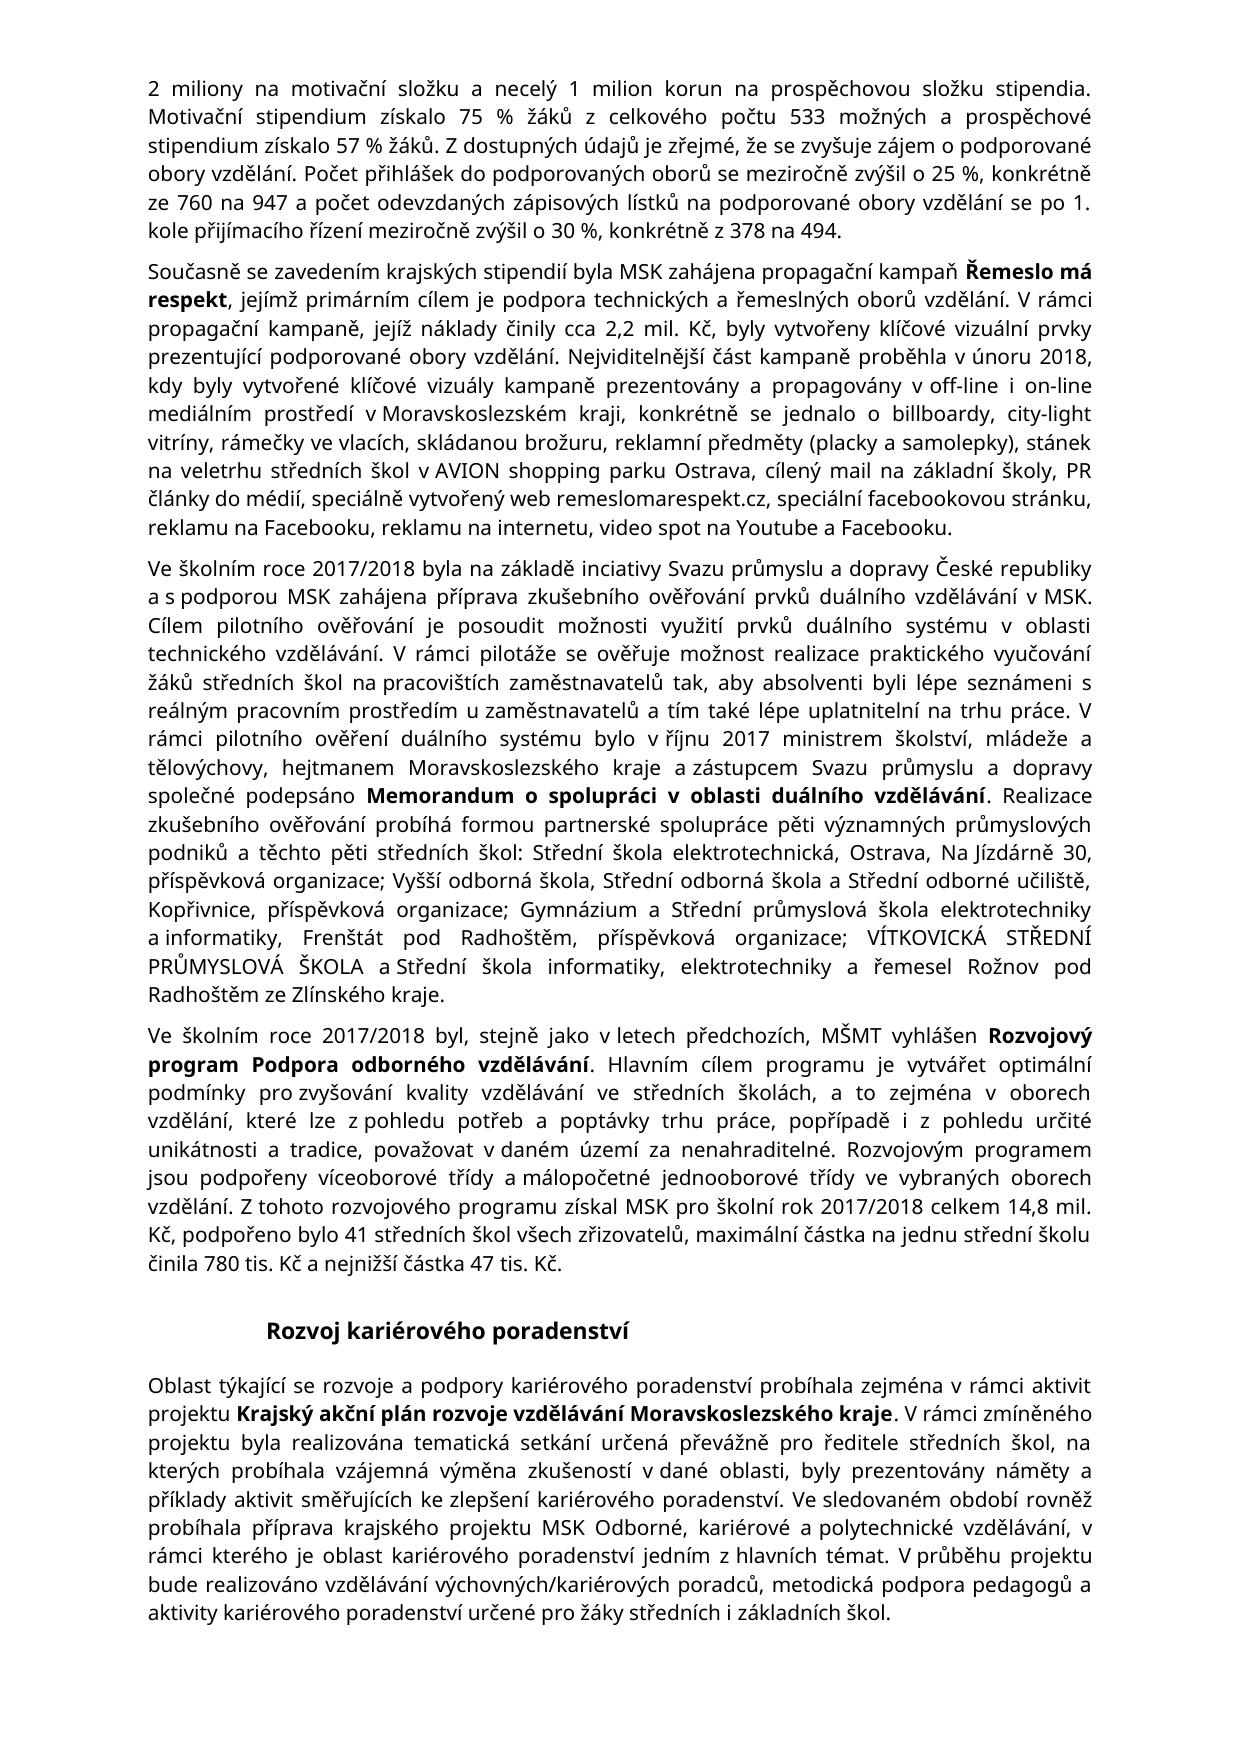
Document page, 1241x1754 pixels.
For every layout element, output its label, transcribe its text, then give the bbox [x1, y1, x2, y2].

text Ve školním roce 2017/2018 byla na základě inciativy Svazu průmyslu a dopravy České republiky a s podporou MSK zahájena příprava zkušebního ověřování prvků duálního vzdělávání v MSK. Cílem pilotního ověřování je posoudit možnosti využití prvků duálního systému v oblasti technického vzdělávání. V rámci pilotáže se ověřuje možnost realizace praktického vyučování žáků středních škol na pracovištích zaměstnavatelů tak, aby absolventi byli lépe seznámeni s reálným pracovním prostředím u zaměstnavatelů a tím také lépe uplatnitelní na trhu práce. V rámci pilotního ověření duálního systému bylo v říjnu 2017 ministrem školství, mládeže a tělovýchovy, hejtmanem Moravskoslezského kraje a zástupcem Svazu průmyslu a dopravy společné podepsáno Memorandum o spolupráci v oblasti duálního vzdělávání. Realizace zkušebního ověřování probíhá formou partnerské spolupráce pěti významných průmyslových podniků a těchto pěti středních škol: Střední škola elektrotechnická, Ostrava, Na Jízdárně 30, příspěvková organizace; Vyšší odborná škola, Střední odborná škola a Střední odborné učiliště, Kopřivnice, příspěvková organizace; Gymnázium a Střední průmyslová škola elektrotechniky a informatiky, Frenštát pod Radhoštěm, příspěvková organizace; VÍTKOVICKÁ STŘEDNÍ PRŮMYSLOVÁ ŠKOLA a Střední škola informatiky, elektrotechniky a řemesel Rožnov pod Radhoštěm ze Zlínského kraje. [148, 554, 1092, 1009]
text Současně se zavedením krajských stipendií byla MSK zahájena propagační kampaň Řemeslo má respekt, jejímž primárním cílem je podpora technických a řemeslných oborů vzdělání. V rámci propagační kampaně, jejíž náklady činily cca 2,2 mil. Kč, byly vytvořeny klíčové vizuální prvky prezentující podporované obory vzdělání. Nejviditelnější část kampaně proběhla v únoru 2018, kdy byly vytvořené klíčové vizuály kampaně prezentovány a propagovány v off-line i on-line mediálním prostředí v Moravskoslezském kraji, konkrétně se jednalo o billboardy, city-light vitríny, rámečky ve vlacích, skládanou brožuru, reklamní předměty (placky a samolepky), stánek na veletrhu středních škol v AVION shopping parku Ostrava, cílený mail na základní školy, PR články do médií, speciálně vytvořený web remeslomarespekt.cz, speciální facebookovou stránku, reklamu na Facebooku, reklamu na internetu, video spot na Youtube a Facebooku. [148, 257, 1092, 541]
text 2 miliony na motivační složku a necelý 1 milion korun na prospěchovou složku stipendia. Motivační stipendium získalo 75 % žáků z celkového počtu 533 možných a prospěchové stipendium získalo 57 % žáků. Z dostupných údajů je zřejmé, že se zvyšuje zájem o podporované obory vzdělání. Počet přihlášek do podporovaných oborů se meziročně zvýšil o 25 %, konkrétně ze 760 na 947 a počet odevzdaných zápisových lístků na podporované obory vzdělání se po 1. kole přijímacího řízení meziročně zvýšil o 30 %, konkrétně z 378 na 494. [148, 74, 1092, 244]
text Oblast týkající se rozvoje a podpory kariérového poradenství probíhala zejména v rámci aktivit projektu Krajský akční plán rozvoje vzdělávání Moravskoslezského kraje. V rámci zmíněného projektu byla realizována tematická setkání určená převážně pro ředitele středních škol, na kterých probíhala vzájemná výměna zkušeností v dané oblasti, byly prezentovány náměty a příklady aktivit směřujících ke zlepšení kariérového poradenství. Ve sledovaném období rovněž probíhala příprava krajského projektu MSK Odborné, kariérové a polytechnické vzdělávání, v rámci kterého je oblast kariérového poradenství jedním z hlavních témat. V průběhu projektu bude realizováno vzdělávání výchovných/kariérových poradců, metodická podpora pedagogů a aktivity kariérového poradenství určené pro žáky středních i základních škol. [148, 1371, 1092, 1627]
text Ve školním roce 2017/2018 byl, stejně jako v letech předchozích, MŠMT vyhlášen Rozvojový program Podpora odborného vzdělávání. Hlavním cílem programu je vytvářet optimální podmínky pro zvyšování kvality vzdělávání ve středních školách, a to zejména v oborech vzdělání, které lze z pohledu potřeb a poptávky trhu práce, popřípadě i z pohledu určité unikátnosti a tradice, považovat v daném území za nenahraditelné. Rozvojovým programem jsou podpořeny víceoborové třídy a málopočetné jednooborové třídy ve vybraných oborech vzdělání. Z tohoto rozvojového programu získal MSK pro školní rok 2017/2018 celkem 14,8 mil. Kč, podpořeno bylo 41 středních škol všech zřizovatelů, maximální částka na jednu střední školu činila 780 tis. Kč a nejnižší částka 47 tis. Kč. [148, 1021, 1092, 1277]
subtitle Rozvoj kariérového poradenství [149, 1315, 1092, 1346]
